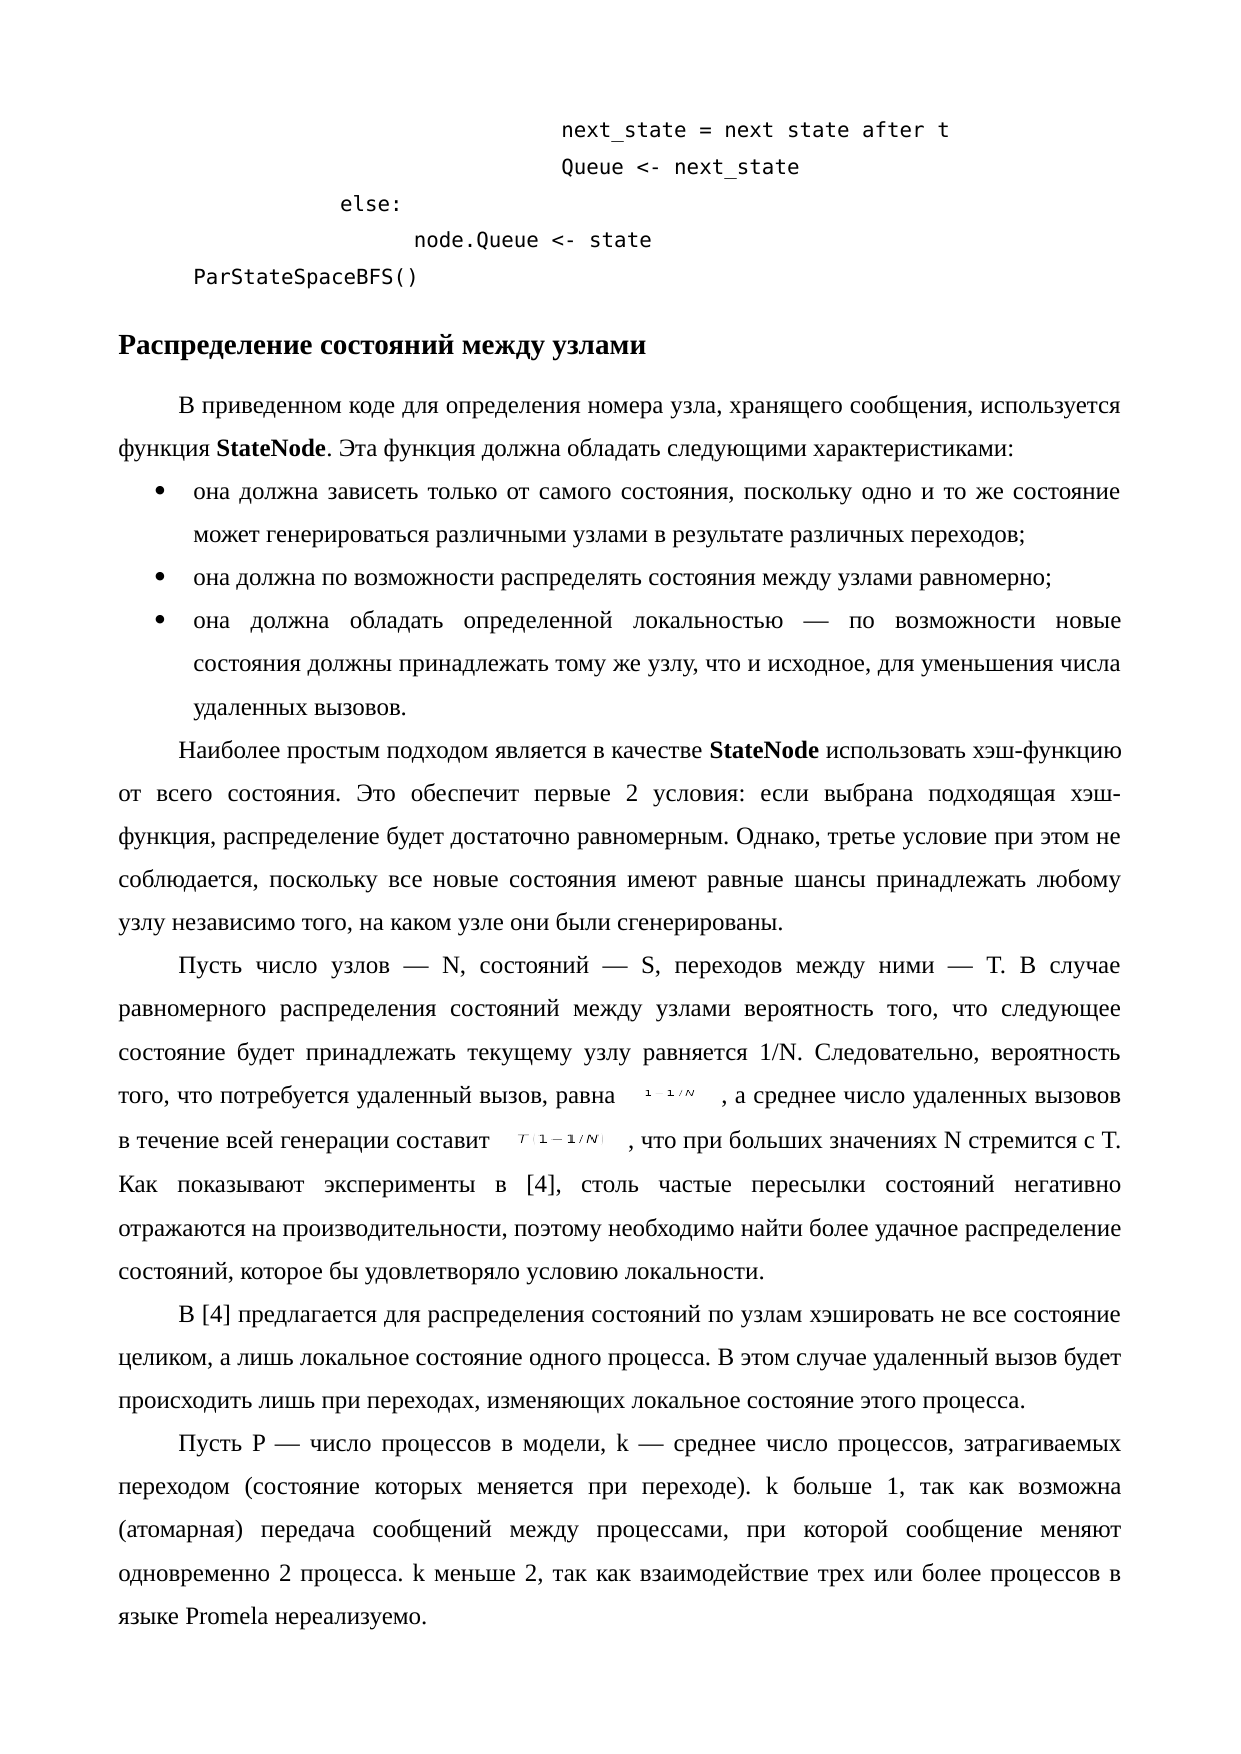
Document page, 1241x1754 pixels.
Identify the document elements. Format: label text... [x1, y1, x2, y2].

text next_state = next state after t [118, 118, 1122, 142]
list она должна по возможности распределять состояния между узлами равномерно; [156, 562, 1122, 591]
text Пусть P — число процессов в модели, k — среднее число процессов, затрагиваемых переходом (состояние которых меняется при переходе). k больше 1, так как возможна (атомарная) передача сообщений между процессами, при которой сообщение меняют одновременно 2 процесса. k меньше 2, так как взаимодействие трех или более процессов в языке Promela нереализуемо. [118, 1428, 1122, 1629]
text В [4] предлагается для распределения состояний по узлам хэшировать не все состояние целиком, а лишь локальное состояние одного процесса. В этом случае удаленный вызов будет происходить лишь при переходах, изменяющих локальное состояние этого процесса. [118, 1299, 1122, 1414]
text node.Queue <- state [118, 228, 1122, 253]
text else: [118, 192, 1122, 216]
list она должна зависеть только от самого состояния, поскольку одно и то же состояние может генерироваться различными узлами в результате различных переходов; [156, 476, 1122, 548]
subtitle Распределение состояний между узлами [118, 327, 1122, 361]
text Queue <- next_state [118, 155, 1122, 179]
text ParStateSpaceBFS() [118, 265, 1122, 289]
text В приведенном коде для определения номера узла, хранящего сообщения, используется функция StateNode. Эта функция должна обладать следующими характеристиками: [118, 390, 1122, 462]
text Пусть число узлов — N, состояний — S, переходов между ними — T. В случае равномерного распределения состояний между узлами вероятность того, что следующее состояние будет принадлежать текущему узлу равняется 1/N. Следовательно, вероятность того, что потребуется удаленный вызов, равна , а среднее число удаленных вызовов в течение всей генерации составит , что при больших значениях N стремится с T. Как показывают эксперименты в [4], столь частые пересылки состояний негативно отражаются на производительности, поэтому необходимо найти более удачное распределение состояний, которое бы удовлетворяло условию локальности. [118, 950, 1122, 1284]
text Наиболее простым подходом является в качестве StateNode использовать хэш-функцию от всего состояния. Это обеспечит первые 2 условия: если выбрана подходящая хэш-функция, распределение будет достаточно равномерным. Однако, третье условие при этом не соблюдается, поскольку все новые состояния имеют равные шансы принадлежать любому узлу независимо того, на каком узле они были сгенерированы. [118, 735, 1122, 936]
list она должна обладать определенной локальностью — по возможности новые состояния должны принадлежать тому же узлу, что и исходное, для уменьшения числа удаленных вызовов. [156, 605, 1122, 720]
